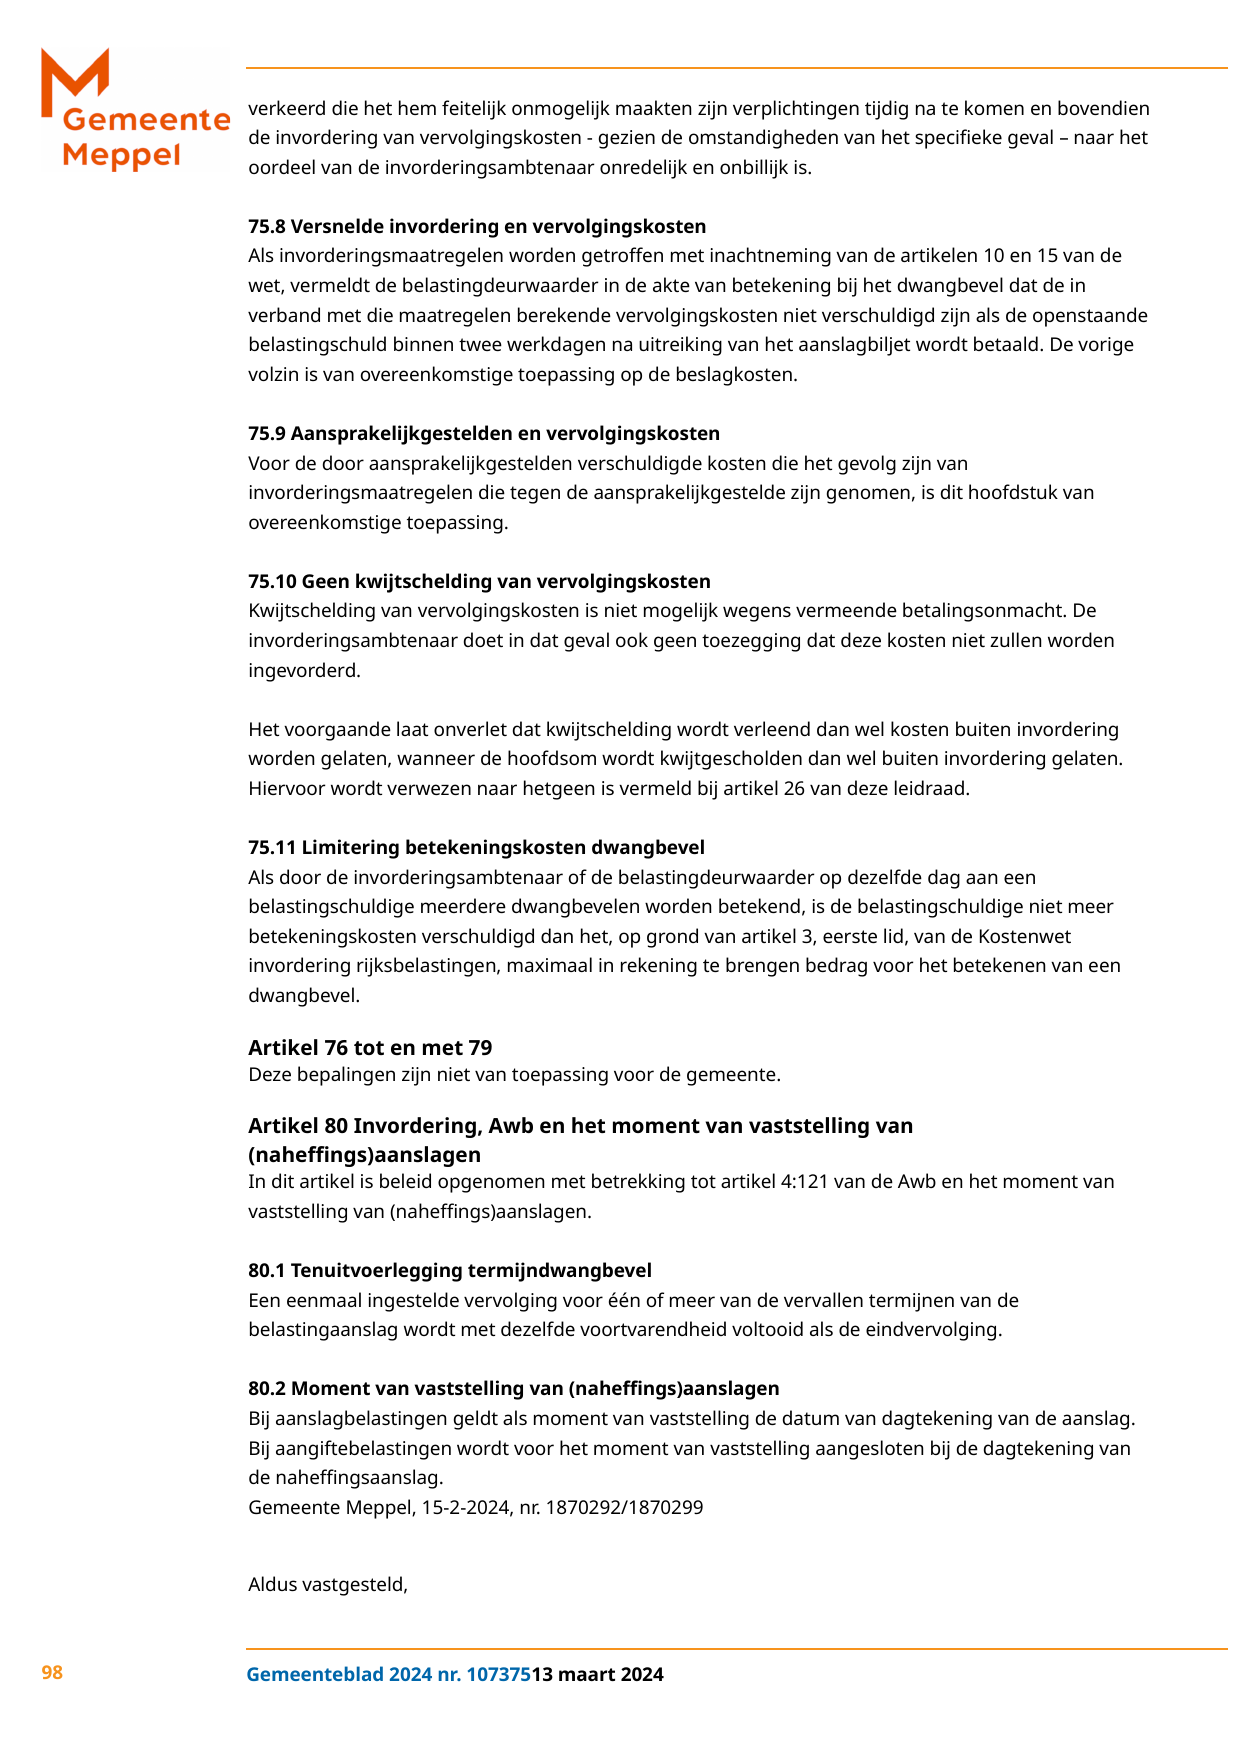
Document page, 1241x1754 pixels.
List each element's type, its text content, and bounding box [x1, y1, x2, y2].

picture [41, 47, 231, 172]
text 75.11 Limitering betekeningskosten dwangbevel [248, 834, 1152, 860]
text Als door de invorderingsambtenaar of de belastingdeurwaarder op dezelfde dag aan een belastingschuldige meerdere dwangbevelen worden betekend, is de belastingschuldige niet meer betekeningskosten verschuldigd dan het, op grond van artikel 3, eerste lid, van de Kostenwet invordering rijksbelastingen, maximaal in rekening te brengen bedrag voor het betekenen van een dwangbevel. [248, 864, 1152, 1008]
text Artikel 76 tot en met 79 [248, 1033, 1152, 1061]
text 75.9 Aansprakelijkgestelden en vervolgingskosten [248, 420, 1152, 446]
text 80.2 Moment van vaststelling van (naheffings)aanslagen [248, 1376, 1152, 1401]
text Kwijtschelding van vervolgingskosten is niet mogelijk wegens vermeende betalingsonmacht. De invorderingsambtenaar doet in dat geval ook geen toezegging dat deze kosten niet zullen worden ingevorderd. [248, 598, 1152, 683]
text Een eenmaal ingestelde vervolging voor één of meer van de vervallen termijnen van de belastingaanslag wordt met dezelfde voortvarendheid voltooid als de eindvervolging. [248, 1287, 1152, 1342]
text 80.1 Tenuitvoerlegging termijndwangbevel [248, 1257, 1152, 1283]
text In dit artikel is beleid opgenomen met betrekking tot artikel 4:121 van de Awb en het moment van vaststelling van (naheffings)aanslagen. [248, 1168, 1152, 1224]
text Voor de door aansprakelijkgestelden verschuldigde kosten die het gevolg zijn van invorderingsmaatregelen die tegen de aansprakelijkgestelde zijn genomen, is dit hoofdstuk van overeenkomstige toepassing. [248, 450, 1152, 535]
text 75.8 Versnelde invordering en vervolgingskosten [248, 213, 1152, 239]
text Aldus vastgesteld, [248, 1571, 1152, 1597]
text Het voorgaande laat onverlet dat kwijtschelding wordt verleend dan wel kosten buiten invordering worden gelaten, wanneer de hoofdsom wordt kwijtgescholden dan wel buiten invordering gelaten. Hiervoor wordt verwezen naar hetgeen is vermeld bij artikel 26 van deze leidraad. [248, 716, 1152, 801]
text Als invorderingsmaatregelen worden getroffen met inachtneming van de artikelen 10 en 15 van de wet, vermeldt de belastingdeurwaarder in de akte van betekening bij het dwangbevel dat de in verband met die maatregelen berekende vervolgingskosten niet verschuldigd zijn als de openstaande belastingschuld binnen twee werkdagen na uitreiking van het aanslagbiljet wordt betaald. De vorige volzin is van overeenkomstige toepassing op de beslagkosten. [248, 243, 1152, 387]
text Deze bepalingen zijn niet van toepassing voor de gemeente. [248, 1061, 1152, 1087]
text 75.10 Geen kwijtschelding van vervolgingskosten [248, 568, 1152, 594]
text Artikel 80 Invordering, Awb en het moment van vaststelling van (naheffings)aanslagen [248, 1112, 1152, 1168]
text verkeerd die het hem feitelijk onmogelijk maakten zijn verplichtingen tijdig na te komen en bovendien de invordering van vervolgingskosten - gezien de omstandigheden van het specifieke geval – naar het oordeel van de invorderingsambtenaar onredelijk en onbillijk is. [248, 95, 1152, 180]
text Gemeente Meppel, 15-2-2024, nr. 1870292/1870299 [248, 1494, 1152, 1519]
text Bij aanslagbelastingen geldt als moment van vaststelling de datum van dagtekening van de aanslag. Bij aangiftebelastingen wordt voor het moment van vaststelling aangesloten bij de dagtekening van de naheffingsaanslag. [248, 1405, 1152, 1490]
